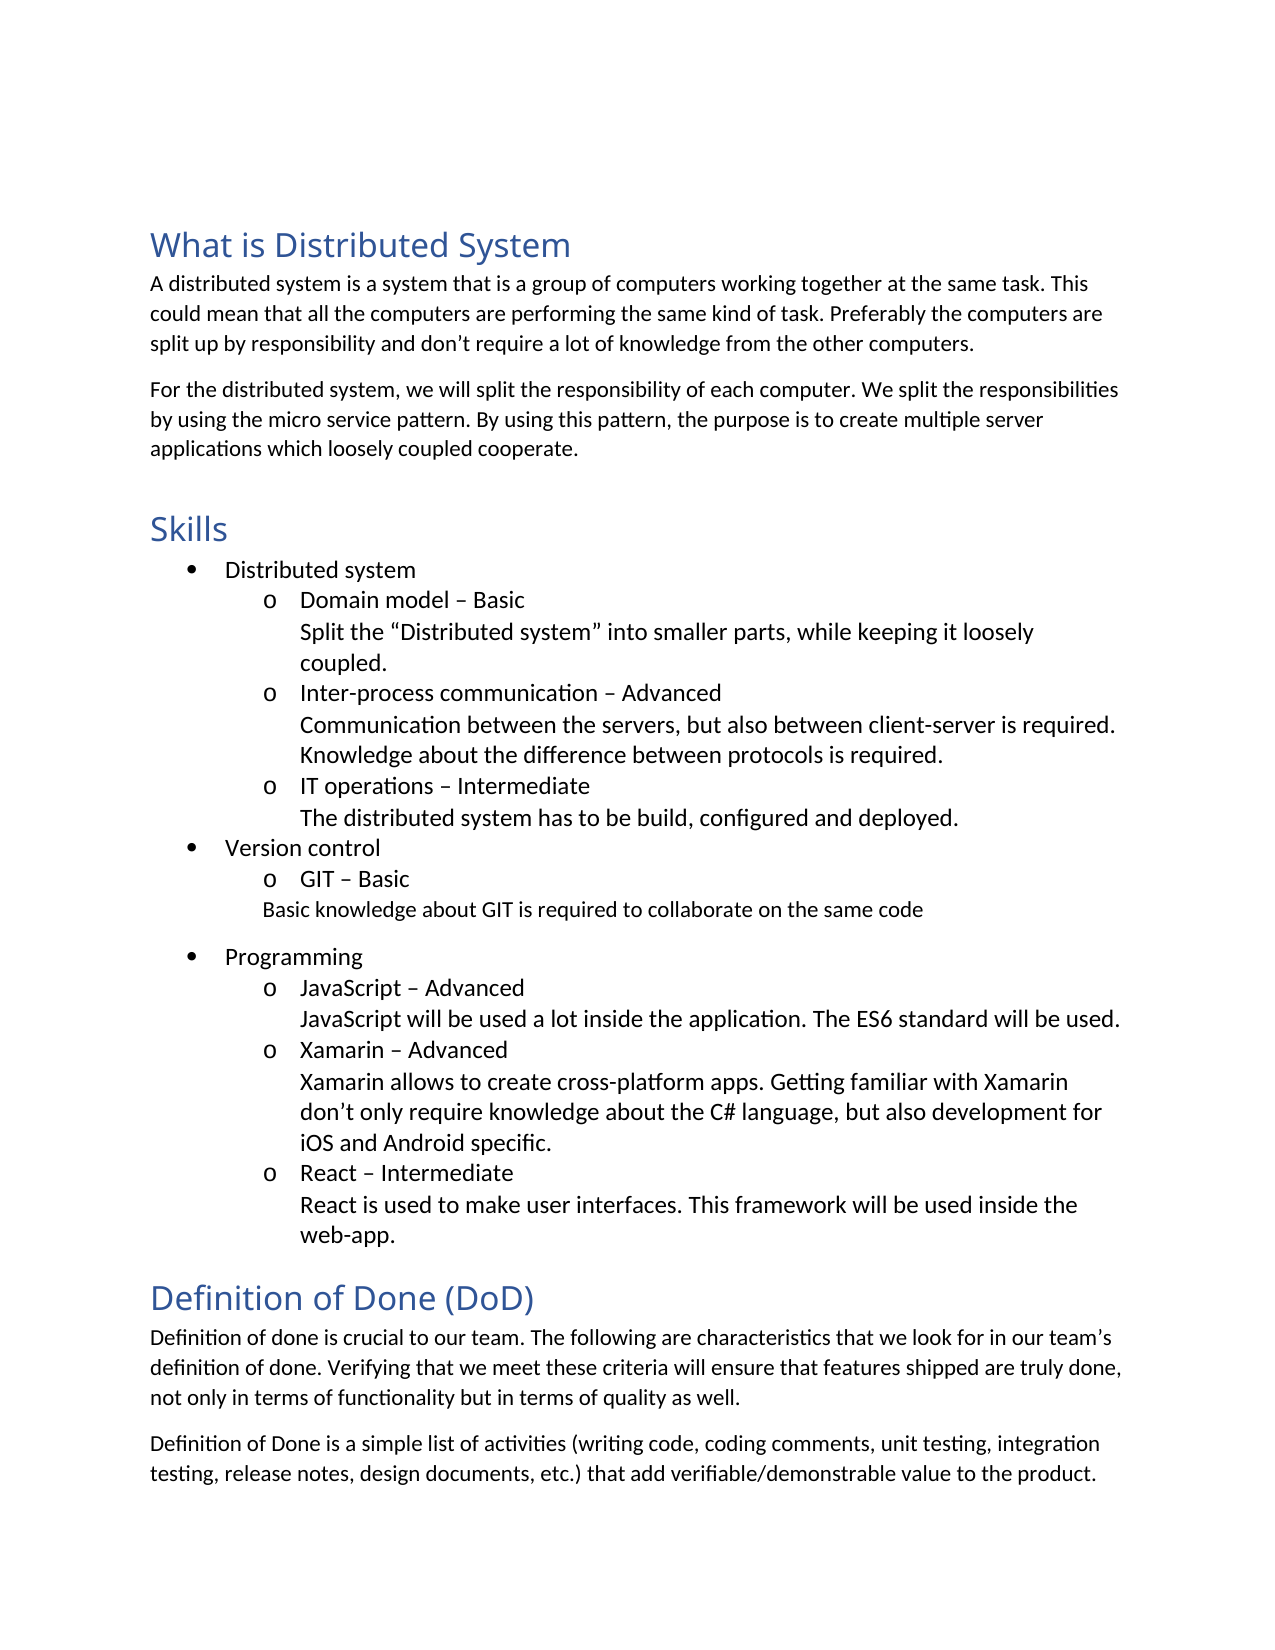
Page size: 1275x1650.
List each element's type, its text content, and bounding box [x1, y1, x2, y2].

list Communication between the servers, but also between client-server is required. Knowledge about the difference between protocols is required. [300, 709, 1125, 770]
text Definition of done is crucial to our team. The following are characteristics that we look for in our team’s definition of done. Verifying that we meet these criteria will ensure that features shipped are truly done, not only in terms of functionality but in terms of quality as well. [150, 1323, 1125, 1411]
text A distributed system is a system that is a group of computers working together at the same task. This could mean that all the computers are performing the same kind of task. Preferably the computers are split up by responsibility and don’t require a lot of knowledge from the other computers. [150, 269, 1125, 357]
list Split the “Distributed system” into smaller parts, while keeping it loosely coupled. [300, 616, 1125, 677]
list Version control [187, 832, 1125, 863]
list Xamarin – Advanced [262, 1034, 1125, 1066]
list GIT – Basic [262, 863, 1125, 895]
list Programming [187, 941, 1125, 972]
text For the distributed system, we will split the responsibility of each computer. We split the responsibilities by using the micro service pattern. By using this pattern, the purpose is to create multiple server applications which loosely coupled cooperate. [150, 375, 1125, 463]
list Inter-process communication – Advanced [262, 677, 1125, 709]
list Domain model – Basic [262, 584, 1125, 616]
list JavaScript – Advanced [262, 972, 1125, 1003]
subtitle Skills [150, 506, 1125, 551]
text Basic knowledge about GIT is required to collaborate on the same code [262, 895, 1125, 923]
list IT operations – Intermediate [262, 770, 1125, 802]
text Definition of Done is a simple list of activities (writing code, coding comments, unit testing, integration testing, release notes, design documents, etc.) that add verifiable/demonstrable value to the product. [150, 1429, 1125, 1487]
subtitle What is Distributed System [150, 221, 1125, 267]
list JavaScript will be used a lot inside the application. The ES6 standard will be used. [300, 1003, 1125, 1034]
list React – Intermediate [262, 1157, 1125, 1189]
list Xamarin allows to create cross-platform apps. Getting familiar with Xamarin don’t only require knowledge about the C# language, but also development for iOS and Android specific. [300, 1066, 1125, 1157]
list The distributed system has to be build, configured and deployed. [300, 802, 1125, 832]
list React is used to make user interfaces. This framework will be used inside the web-app. [300, 1189, 1125, 1250]
subtitle Definition of Done (DoD) [150, 1275, 1125, 1321]
list Distributed system [187, 554, 1125, 584]
